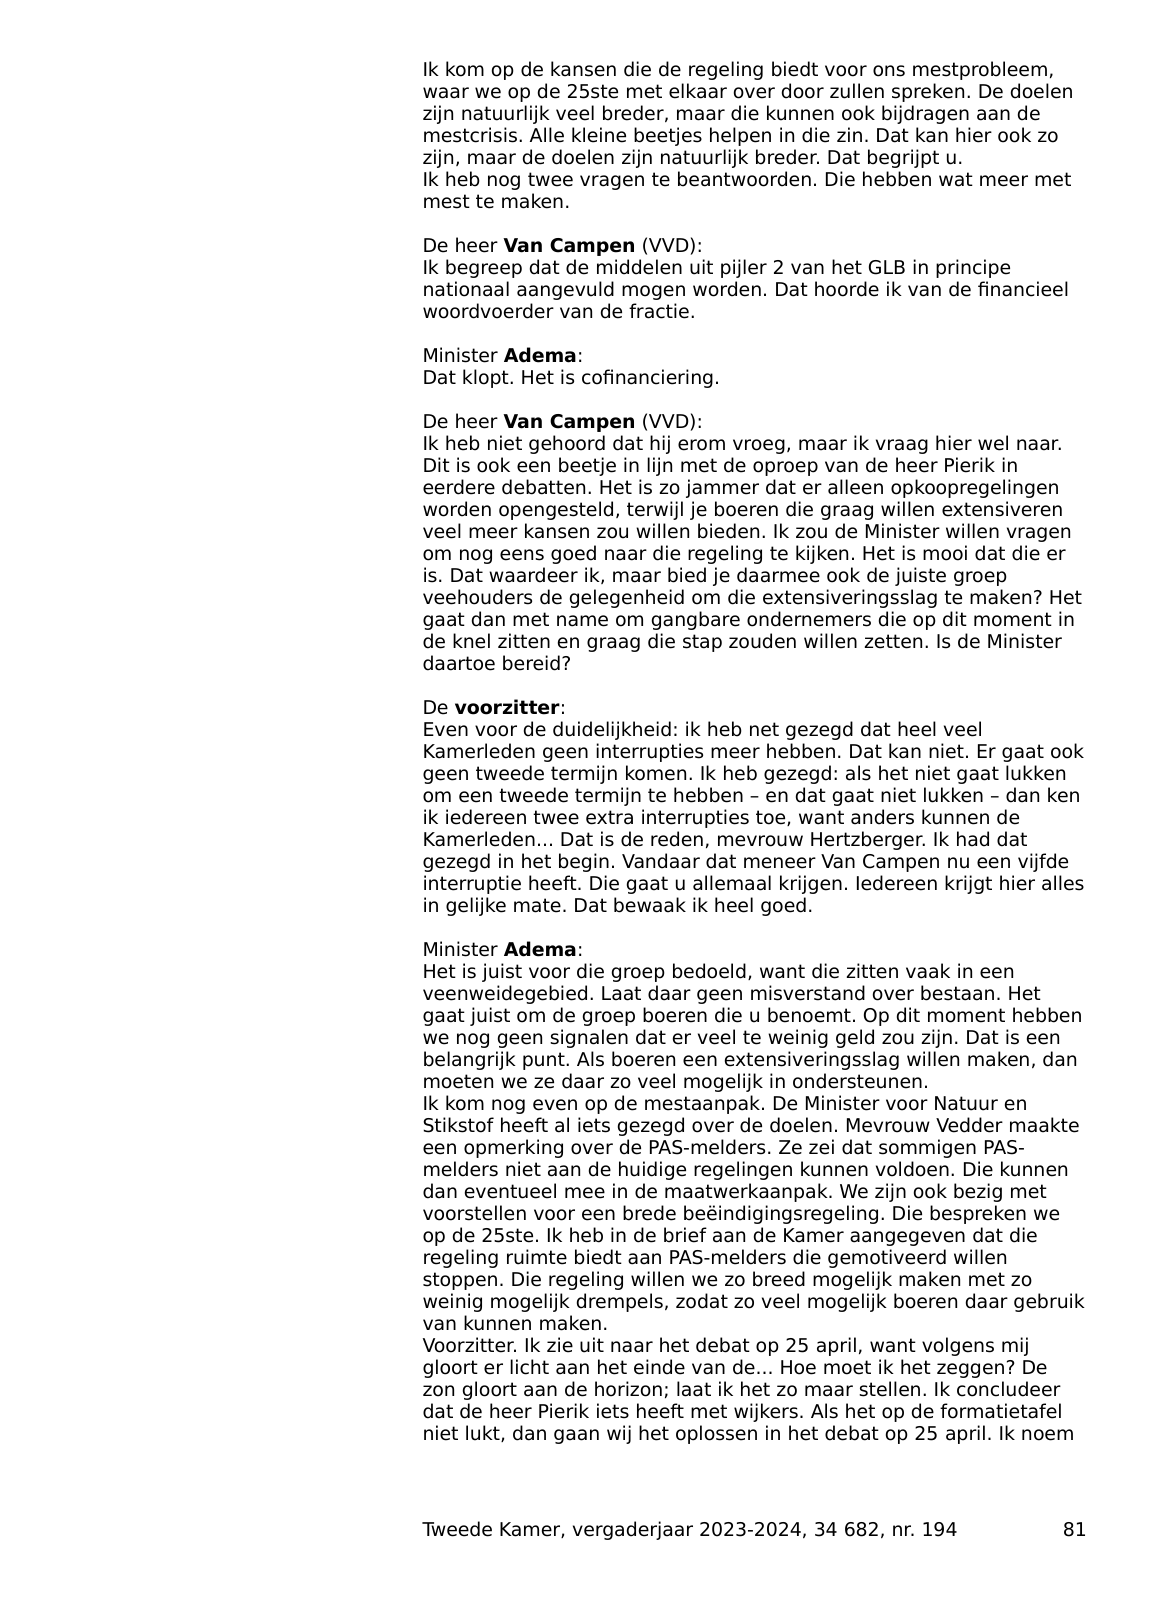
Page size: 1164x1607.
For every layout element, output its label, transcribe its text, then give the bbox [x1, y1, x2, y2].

text Het is juist voor die groep bedoeld, want die zitten vaak in een veenweidegebied. Laat daar geen misverstand over bestaan. Het gaat juist om de groep boeren die u benoemt. Op dit moment hebben we nog geen signalen dat er veel te weinig geld zou zijn. Dat is een belangrijk punt. Als boeren een extensiveringsslag willen maken, dan moeten we ze daar zo veel mogelijk in ondersteunen. [422, 961, 1087, 1093]
text Ik heb nog twee vragen te beantwoorden. Die hebben wat meer met mest te maken. [422, 169, 1087, 213]
text De voorzitter: [422, 697, 1087, 719]
text De heer Van Campen (VVD): [422, 235, 1087, 257]
text Ik kom nog even op de mestaanpak. De Minister voor Natuur en Stikstof heeft al iets gezegd over de doelen. Mevrouw Vedder maakte een opmerking over de PAS-melders. Ze zei dat sommigen PAS-melders niet aan de huidige regelingen kunnen voldoen. Die kunnen dan eventueel mee in de maatwerkaanpak. We zijn ook bezig met voorstellen voor een brede beëindigingsregeling. Die bespreken we op de 25ste. Ik heb in de brief aan de Kamer aangegeven dat die regeling ruimte biedt aan PAS-melders die gemotiveerd willen stoppen. Die regeling willen we zo breed mogelijk maken met zo weinig mogelijk drempels, zodat zo veel mogelijk boeren daar gebruik van kunnen maken. [422, 1093, 1087, 1335]
text Dat klopt. Het is cofinanciering. [422, 367, 1087, 389]
text Ik begreep dat de middelen uit pijler 2 van het GLB in principe nationaal aangevuld mogen worden. Dat hoorde ik van de financieel woordvoerder van de fractie. [422, 257, 1087, 323]
text De heer Van Campen (VVD): [422, 411, 1087, 433]
text Even voor de duidelijkheid: ik heb net gezegd dat heel veel Kamerleden geen interrupties meer hebben. Dat kan niet. Er gaat ook geen tweede termijn komen. Ik heb gezegd: als het niet gaat lukken om een tweede termijn te hebben – en dat gaat niet lukken – dan ken ik iedereen twee extra interrupties toe, want anders kunnen de Kamerleden... Dat is de reden, mevrouw Hertzberger. Ik had dat gezegd in het begin. Vandaar dat meneer Van Campen nu een vijfde interruptie heeft. Die gaat u allemaal krijgen. Iedereen krijgt hier alles in gelijke mate. Dat bewaak ik heel goed. [422, 719, 1087, 917]
text Minister Adema: [422, 345, 1087, 367]
text Voorzitter. Ik zie uit naar het debat op 25 april, want volgens mij gloort er licht aan het einde van de... Hoe moet ik het zeggen? De zon gloort aan de horizon; laat ik het zo maar stellen. Ik concludeer dat de heer Pierik iets heeft met wijkers. Als het op de formatietafel niet lukt, dan gaan wij het oplossen in het debat op 25 april. Ik noem [422, 1335, 1087, 1445]
text Ik heb niet gehoord dat hij erom vroeg, maar ik vraag hier wel naar. Dit is ook een beetje in lijn met de oproep van de heer Pierik in eerdere debatten. Het is zo jammer dat er alleen opkoopregelingen worden opengesteld, terwijl je boeren die graag willen extensiveren veel meer kansen zou willen bieden. Ik zou de Minister willen vragen om nog eens goed naar die regeling te kijken. Het is mooi dat die er is. Dat waardeer ik, maar bied je daarmee ook de juiste groep veehouders de gelegenheid om die extensiveringsslag te maken? Het gaat dan met name om gangbare ondernemers die op dit moment in de knel zitten en graag die stap zouden willen zetten. Is de Minister daartoe bereid? [422, 433, 1087, 675]
text Ik kom op de kansen die de regeling biedt voor ons mestprobleem, waar we op de 25ste met elkaar over door zullen spreken. De doelen zijn natuurlijk veel breder, maar die kunnen ook bijdragen aan de mestcrisis. Alle kleine beetjes helpen in die zin. Dat kan hier ook zo zijn, maar de doelen zijn natuurlijk breder. Dat begrijpt u. [422, 59, 1087, 169]
text Minister Adema: [422, 939, 1087, 961]
